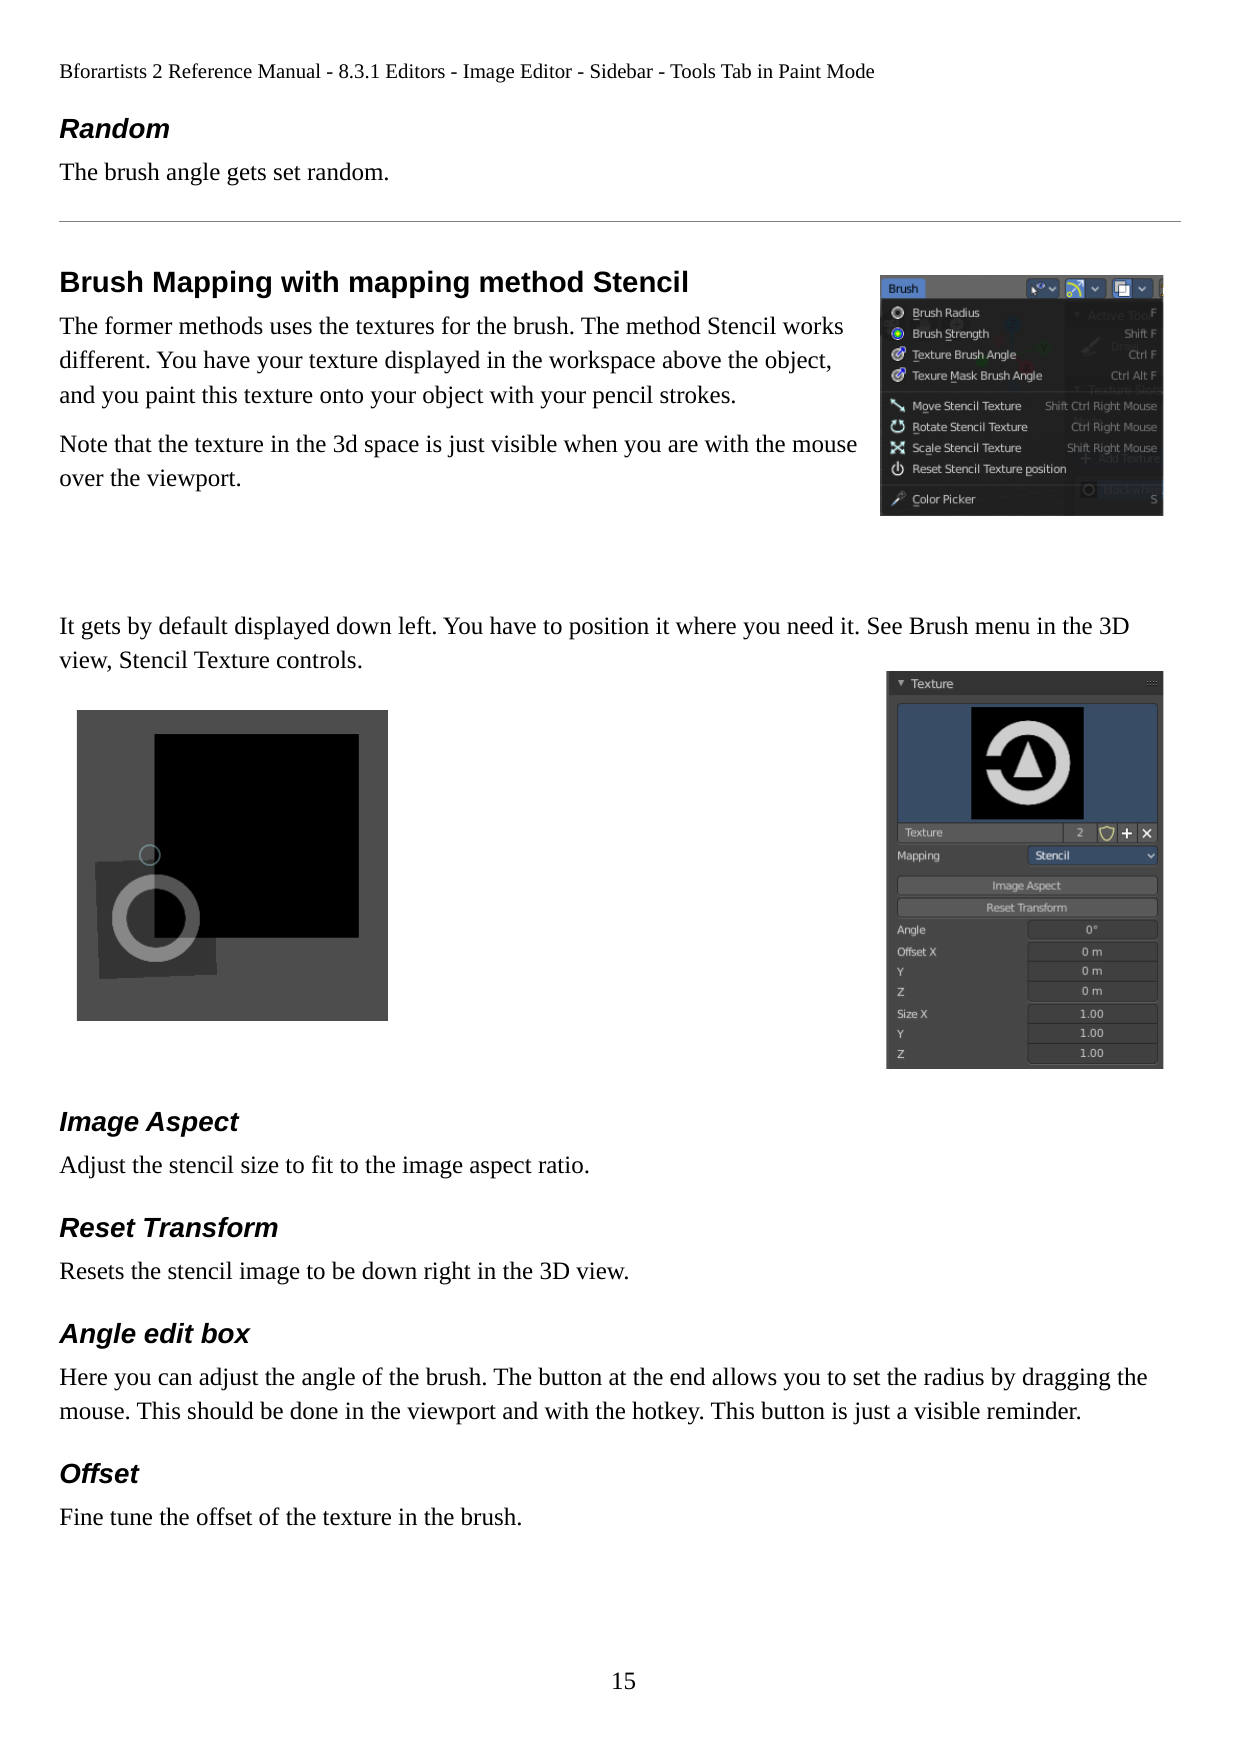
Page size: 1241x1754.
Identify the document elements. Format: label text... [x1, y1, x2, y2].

subtitle Offset [59, 1458, 1181, 1490]
text It gets by default displayed down left. You have to position it where you need it. See Brush menu in the 3D view, Stencil Texture controls. [59, 611, 1181, 674]
picture [880, 275, 1164, 516]
text Adjust the stencil size to fit to the image aspect ratio. [59, 1150, 1181, 1179]
picture [76, 710, 388, 1021]
text Resets the stencil image to be down right in the 3D view. [59, 1256, 1181, 1285]
text The former methods uses the textures for the brush. The method Stencil works different. You have your texture displayed in the workspace above the object, and you paint this texture onto your object with your pencil strokes. [59, 311, 880, 409]
subtitle Angle edit box [59, 1317, 1181, 1349]
text Here you can adjust the angle of the brush. The button at the end allows you to set the radius by dragging the mouse. This should be done in the viewport and with the hotkey. This button is just a visible reminder. [59, 1362, 1181, 1425]
subtitle Image Aspect [59, 1106, 1181, 1137]
picture [886, 671, 1164, 1069]
subtitle Reset Transform [59, 1212, 1181, 1243]
subtitle Random [59, 113, 1181, 144]
text Fine tune the offset of the texture in the brush. [59, 1502, 1181, 1531]
subtitle Brush Mapping with mapping method Stencil [59, 265, 1181, 298]
text Note that the texture in the 3d space is just visible when you are with the mouse over the viewport. [59, 429, 880, 492]
text The brush angle gets set random. [59, 157, 1181, 186]
